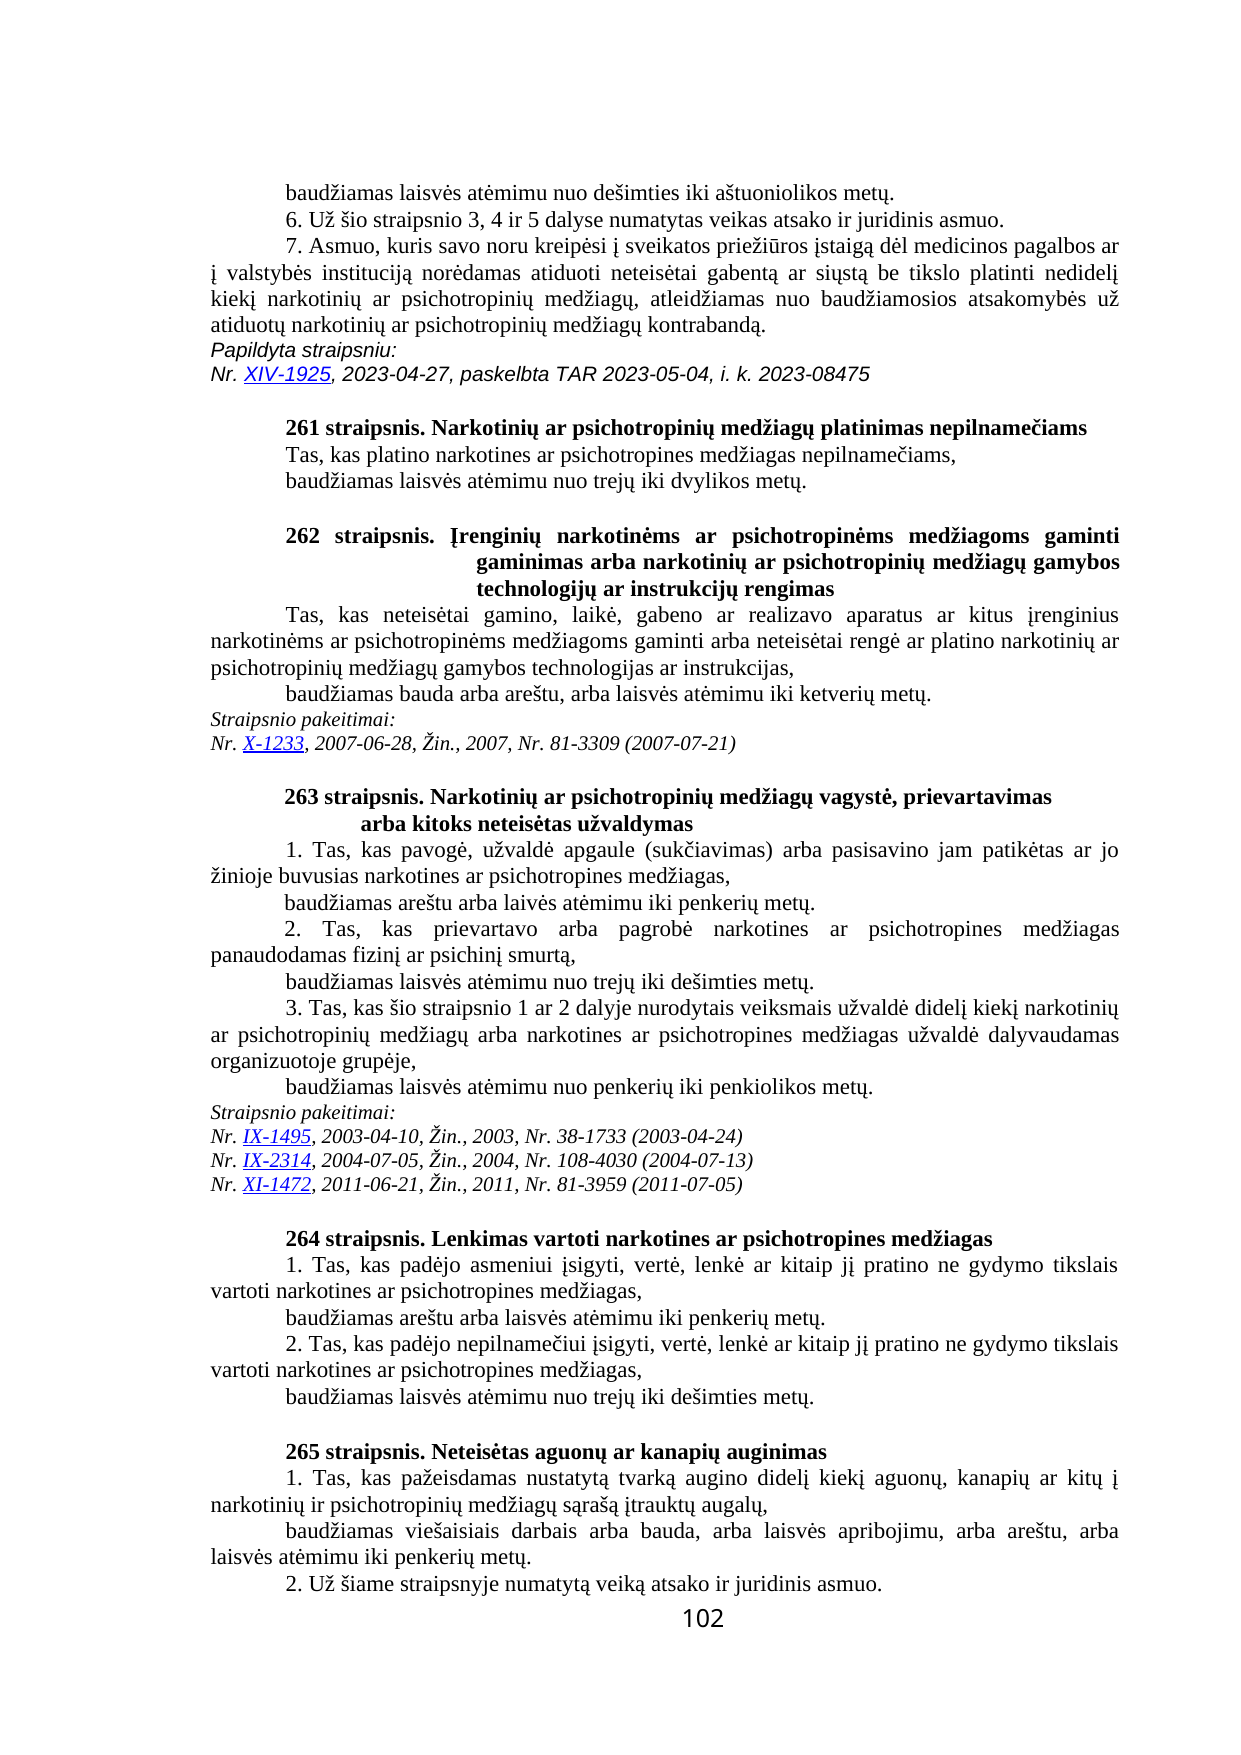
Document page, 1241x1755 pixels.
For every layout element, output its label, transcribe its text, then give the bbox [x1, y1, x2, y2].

text 2. Už šiame straipsnyje numatytą veiką atsako ir juridinis asmuo. [210, 1570, 1120, 1596]
text 265 straipsnis. Neteisėtas aguonų ar kanapių auginimas [210, 1438, 1120, 1464]
text 262 straipsnis. Įrenginių narkotinėms ar psichotropinėms medžiagoms gaminti gaminimas arba narkotinių ar psichotropinių medžiagų gamybos technologijų ar instrukcijų rengimas [285, 522, 1120, 601]
text Papildyta straipsniu: [210, 338, 1120, 362]
text 1. Tas, kas pavogė, užvaldė apgaule (sukčiavimas) arba pasisavino jam patikėtas ar jo žinioje buvusias narkotines ar psichotropines medžiagas, [210, 836, 1120, 889]
text baudžiamas viešaisiais darbais arba bauda, arba laisvės apribojimu, arba areštu, arba laisvės atėmimu iki penkerių metų. [210, 1517, 1120, 1570]
text Nr. IX-2314, 2004-07-05, Žin., 2004, Nr. 108-4030 (2004-07-13) [210, 1148, 1120, 1172]
text baudžiamas laisvės atėmimu nuo dešimties iki aštuoniolikos metų. [210, 179, 1120, 206]
text arba kitoks neteisėtas užvaldymas [210, 810, 1120, 836]
text Nr. XIV-1925, 2023-04-27, paskelbta TAR 2023-05-04, i. k. 2023-08475 [210, 362, 1120, 386]
text 261 straipsnis. Narkotinių ar psichotropinių medžiagų platinimas nepilnamečiams [285, 414, 1120, 441]
text Tas, kas neteisėtai gamino, laikė, gabeno ar realizavo aparatus ar kitus įrenginius narkotinėms ar psichotropinėms medžiagoms gaminti arba neteisėtai rengė ar platino narkotinių ar psichotropinių medžiagų gamybos technologijas ar instrukcijas, [210, 601, 1120, 680]
text baudžiamas laisvės atėmimu nuo trejų iki dvylikos metų. [210, 467, 1120, 493]
text 2. Tas, kas padėjo nepilnamečiui įsigyti, vertė, lenkė ar kitaip jį pratino ne gydymo tikslais vartoti narkotines ar psichotropines medžiagas, [210, 1330, 1120, 1383]
text Nr. XI-1472, 2011-06-21, Žin., 2011, Nr. 81-3959 (2011-07-05) [210, 1172, 1120, 1196]
text baudžiamas laisvės atėmimu nuo trejų iki dešimties metų. [210, 968, 1120, 994]
text 264 straipsnis. Lenkimas vartoti narkotines ar psichotropines medžiagas [210, 1225, 1120, 1251]
text baudžiamas areštu arba laisvės atėmimu iki penkerių metų. [210, 1304, 1120, 1330]
text 1. Tas, kas pažeisdamas nustatytą tvarką augino didelį kiekį aguonų, kanapių ar kitų į narkotinių ir psichotropinių medžiagų sąrašą įtrauktų augalų, [210, 1464, 1120, 1517]
text 263 straipsnis. Narkotinių ar psichotropinių medžiagų vagystė, prievartavimas [210, 783, 1120, 810]
text baudžiamas laisvės atėmimu nuo penkerių iki penkiolikos metų. [210, 1073, 1120, 1100]
text 7. Asmuo, kuris savo noru kreipėsi į sveikatos priežiūros įstaigą dėl medicinos pagalbos ar į valstybės instituciją norėdamas atiduoti neteisėtai gabentą ar siųstą be tikslo platinti nedidelį kiekį narkotinių ar psichotropinių medžiagų, atleidžiamas nuo baudžiamosios atsakomybės už atiduotų narkotinių ar psichotropinių medžiagų kontrabandą. [210, 232, 1120, 338]
text 6. Už šio straipsnio 3, 4 ir 5 dalyse numatytas veikas atsako ir juridinis asmuo. [210, 206, 1120, 232]
text Straipsnio pakeitimai: [210, 707, 1120, 731]
text baudžiamas areštu arba laivės atėmimu iki penkerių metų. [210, 889, 1120, 915]
text Straipsnio pakeitimai: [210, 1100, 1120, 1124]
text Nr. X-1233, 2007-06-28, Žin., 2007, Nr. 81-3309 (2007-07-21) [210, 731, 1120, 755]
text Nr. IX-1495, 2003-04-10, Žin., 2003, Nr. 38-1733 (2003-04-24) [210, 1124, 1120, 1148]
text Tas, kas platino narkotines ar psichotropines medžiagas nepilnamečiams, [210, 441, 1120, 467]
text 1. Tas, kas padėjo asmeniui įsigyti, vertė, lenkė ar kitaip jį pratino ne gydymo tikslais vartoti narkotines ar psichotropines medžiagas, [210, 1251, 1120, 1304]
text baudžiamas bauda arba areštu, arba laisvės atėmimu iki ketverių metų. [210, 680, 1120, 707]
text baudžiamas laisvės atėmimu nuo trejų iki dešimties metų. [210, 1383, 1120, 1409]
text 2. Tas, kas prievartavo arba pagrobė narkotines ar psichotropines medžiagas panaudodamas fizinį ar psichinį smurtą, [210, 915, 1120, 968]
text 3. Tas, kas šio straipsnio 1 ar 2 dalyje nurodytais veiksmais užvaldė didelį kiekį narkotinių ar psichotropinių medžiagų arba narkotines ar psichotropines medžiagas užvaldė dalyvaudamas organizuotoje grupėje, [210, 994, 1120, 1073]
